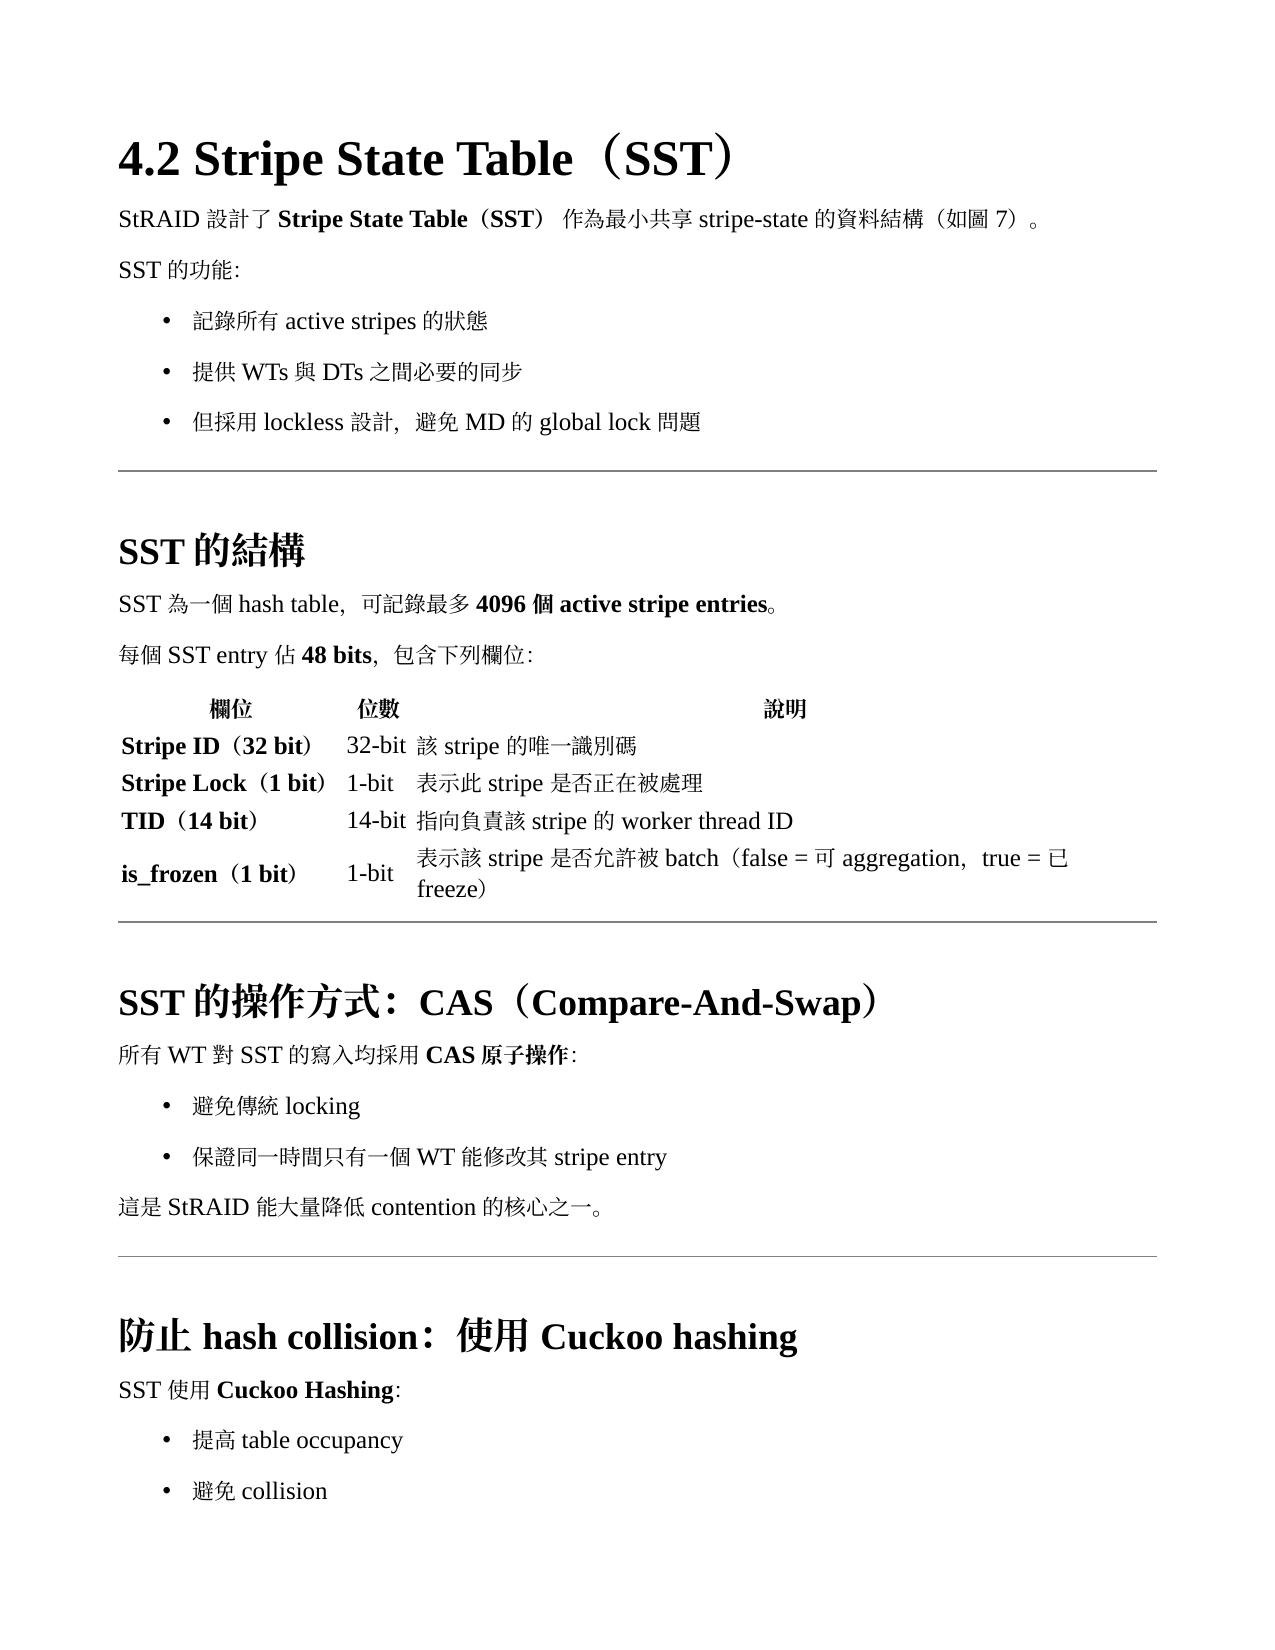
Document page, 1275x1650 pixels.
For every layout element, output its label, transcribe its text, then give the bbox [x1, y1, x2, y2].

table_cell 指向負責該 stripe 的 worker thread ID [414, 801, 1157, 838]
subtitle SST 的操作方式：CAS（Compare-And-Swap） [118, 972, 1157, 1026]
table_cell 該 stripe 的唯一識別碼 [414, 726, 1157, 764]
table_cell 1-bit [344, 838, 414, 907]
table_header 說明 [414, 689, 1157, 726]
table_cell 1-bit [344, 764, 414, 801]
list 提供 WTs 與 DTs 之間必要的同步 [162, 355, 1157, 386]
text SST 使用 Cuckoo Hashing： [118, 1373, 1157, 1404]
table_header 欄位 [118, 689, 343, 726]
list 保證同一時間只有一個 WT 能修改其 stripe entry [162, 1140, 1157, 1171]
table_cell 14-bit [344, 801, 414, 838]
text 每個 SST entry 佔 48 bits，包含下列欄位： [118, 638, 1157, 670]
subtitle SST 的結構 [118, 521, 1157, 575]
subtitle 4.2 Stripe State Table（SST） [118, 118, 1157, 190]
list 避免 collision [162, 1474, 1157, 1506]
subtitle 防止 hash collision：使用 Cuckoo hashing [118, 1306, 1157, 1360]
table_cell is_frozen（1 bit） [118, 838, 343, 907]
text SST 為一個 hash table，可記錄最多 4096 個 active stripe entries。 [118, 588, 1157, 619]
table_cell Stripe Lock（1 bit） [118, 764, 343, 801]
list 提高 table occupancy [162, 1423, 1157, 1455]
table_cell 32-bit [344, 726, 414, 764]
table_cell 表示此 stripe 是否正在被處理 [414, 764, 1157, 801]
table_cell TID（14 bit） [118, 801, 343, 838]
list 避免傳統 locking [162, 1089, 1157, 1121]
list 記錄所有 active stripes 的狀態 [162, 304, 1157, 335]
list 但採用 lockless 設計，避免 MD 的 global lock 問題 [162, 405, 1157, 437]
table_header 位數 [344, 689, 414, 726]
text SST 的功能： [118, 253, 1157, 285]
text 所有 WT 對 SST 的寫入均採用 CAS 原子操作： [118, 1038, 1157, 1070]
table_cell 表示該 stripe 是否允許被 batch（false = 可 aggregation，true = 已 freeze） [414, 838, 1157, 907]
table_cell Stripe ID（32 bit） [118, 726, 343, 764]
text StRAID 設計了 Stripe State Table（SST） 作為最小共享 stripe-state 的資料結構（如圖 7）。 [118, 202, 1157, 234]
text 這是 StRAID 能大量降低 contention 的核心之一。 [118, 1191, 1157, 1222]
